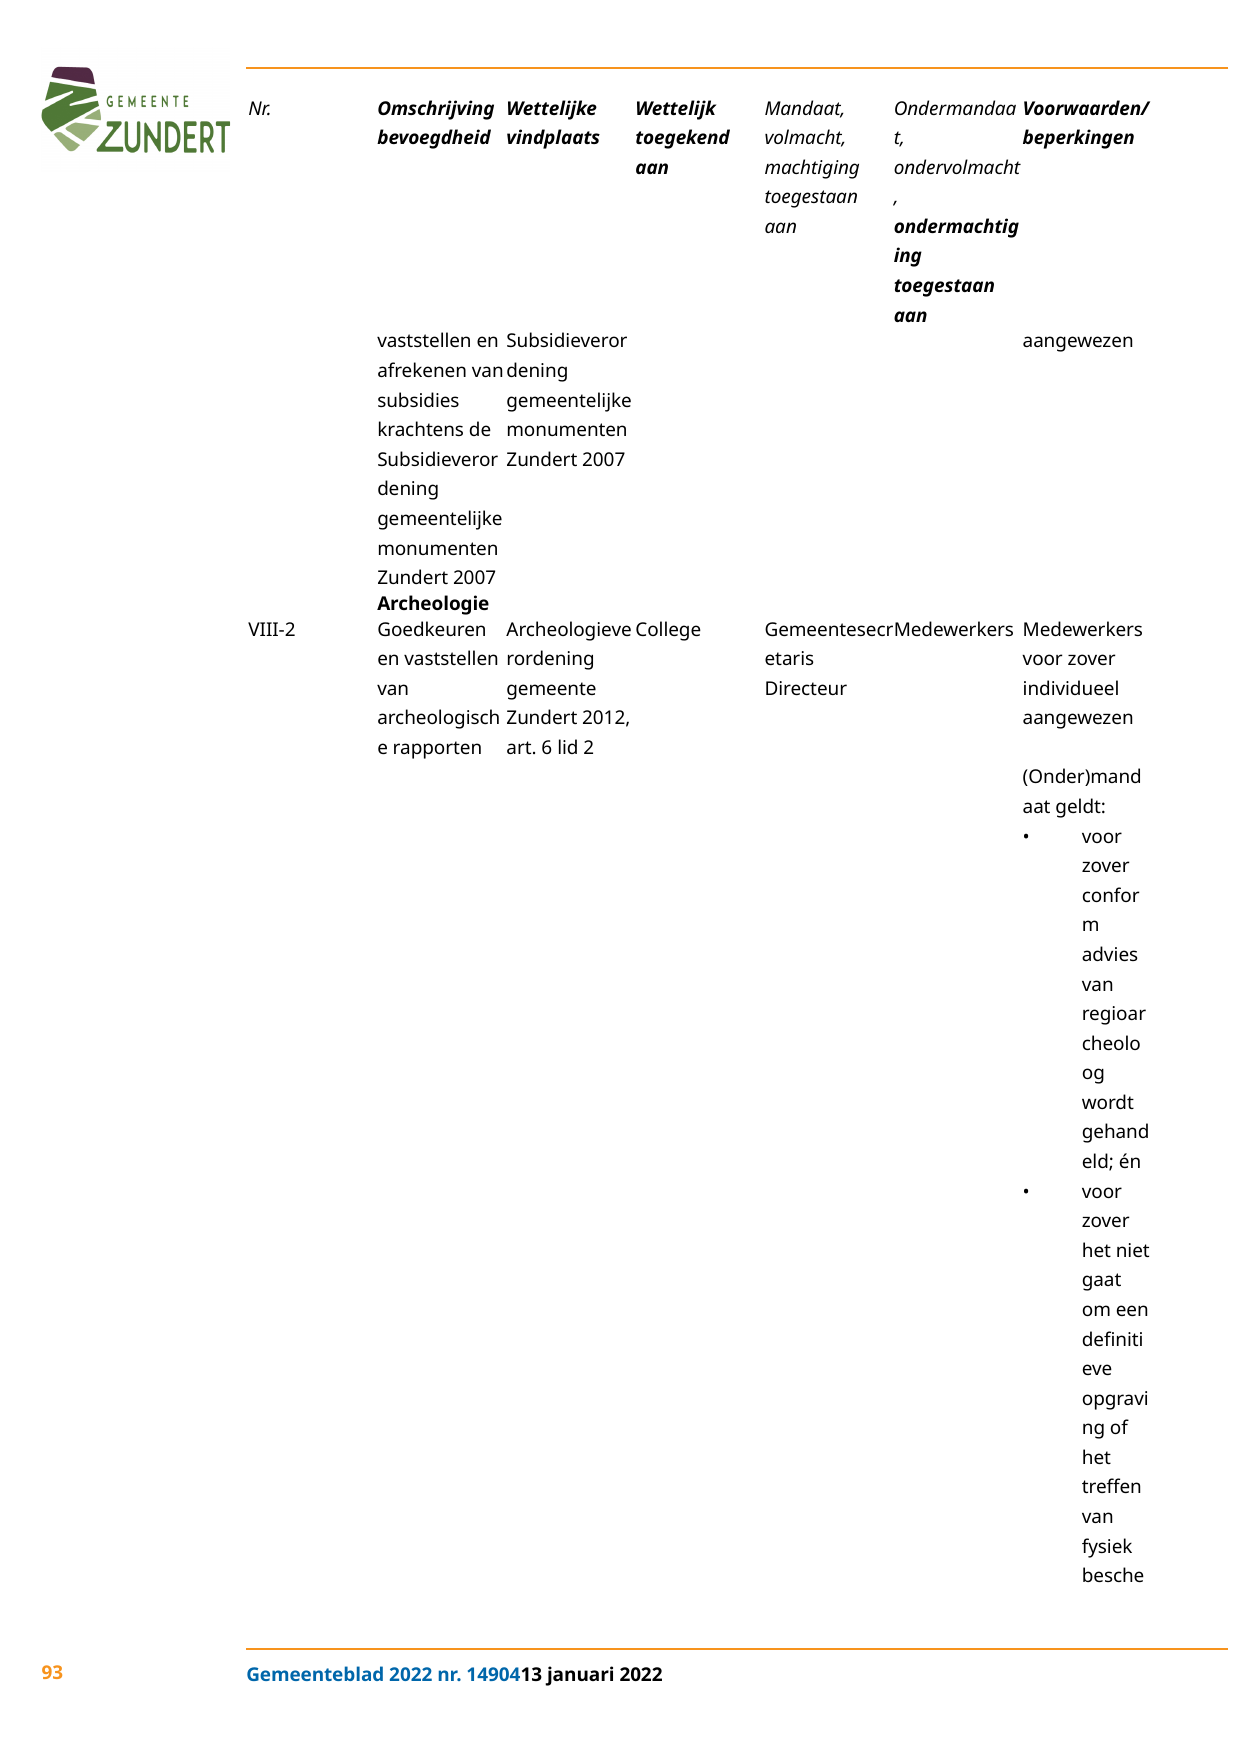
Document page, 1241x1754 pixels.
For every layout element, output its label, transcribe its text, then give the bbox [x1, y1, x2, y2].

table_header Voorwaarden/beperkingen [1023, 95, 1152, 328]
table_header Nr. [248, 95, 377, 328]
table_cell Archeologie [377, 590, 1152, 616]
picture [41, 47, 231, 172]
table_cell VIII-2 [248, 616, 377, 1588]
table_cell vaststellen en afrekenen van subsidies krachtens de Subsidieverordening gemeentelijke monumenten Zundert 2007 [377, 328, 506, 590]
table_header Wettelijk toegekend aan [635, 95, 764, 328]
table_cell [248, 590, 377, 616]
table_header Wettelijke vindplaats [506, 95, 635, 328]
table_cell [635, 328, 764, 590]
table_cell Medewerkers voor zover individueel aangewezen (Onder)mandaat geldt: voor zover conform advies van regioarcheoloog wordt gehandeld; én voor zover het niet gaat om een definitieve opgraving of het treffen van fysiek besche [1023, 616, 1152, 1588]
table_cell [764, 328, 893, 590]
table_cell [894, 328, 1022, 590]
table_cell Gemeentesecretaris Directeur [764, 616, 893, 1588]
table_cell aangewezen [1023, 328, 1152, 590]
table_cell College [635, 616, 764, 1588]
table_header Omschrijving bevoegdheid [377, 95, 506, 328]
table_header Mandaat, volmacht, machtiging toegestaan aan [764, 95, 893, 328]
table_cell [248, 328, 377, 590]
table_header Ondermandaat, ondervolmacht, ondermachtiging toegestaan aan [894, 95, 1022, 328]
table_cell Subsidieverordening gemeentelijke monumenten Zundert 2007 [506, 328, 635, 590]
table_cell Medewerkers [894, 616, 1022, 1588]
table_cell Archeologieverordening gemeente Zundert 2012, art. 6 lid 2 [506, 616, 635, 1588]
table_cell Goedkeuren en vaststellen van archeologische rapporten [377, 616, 506, 1588]
